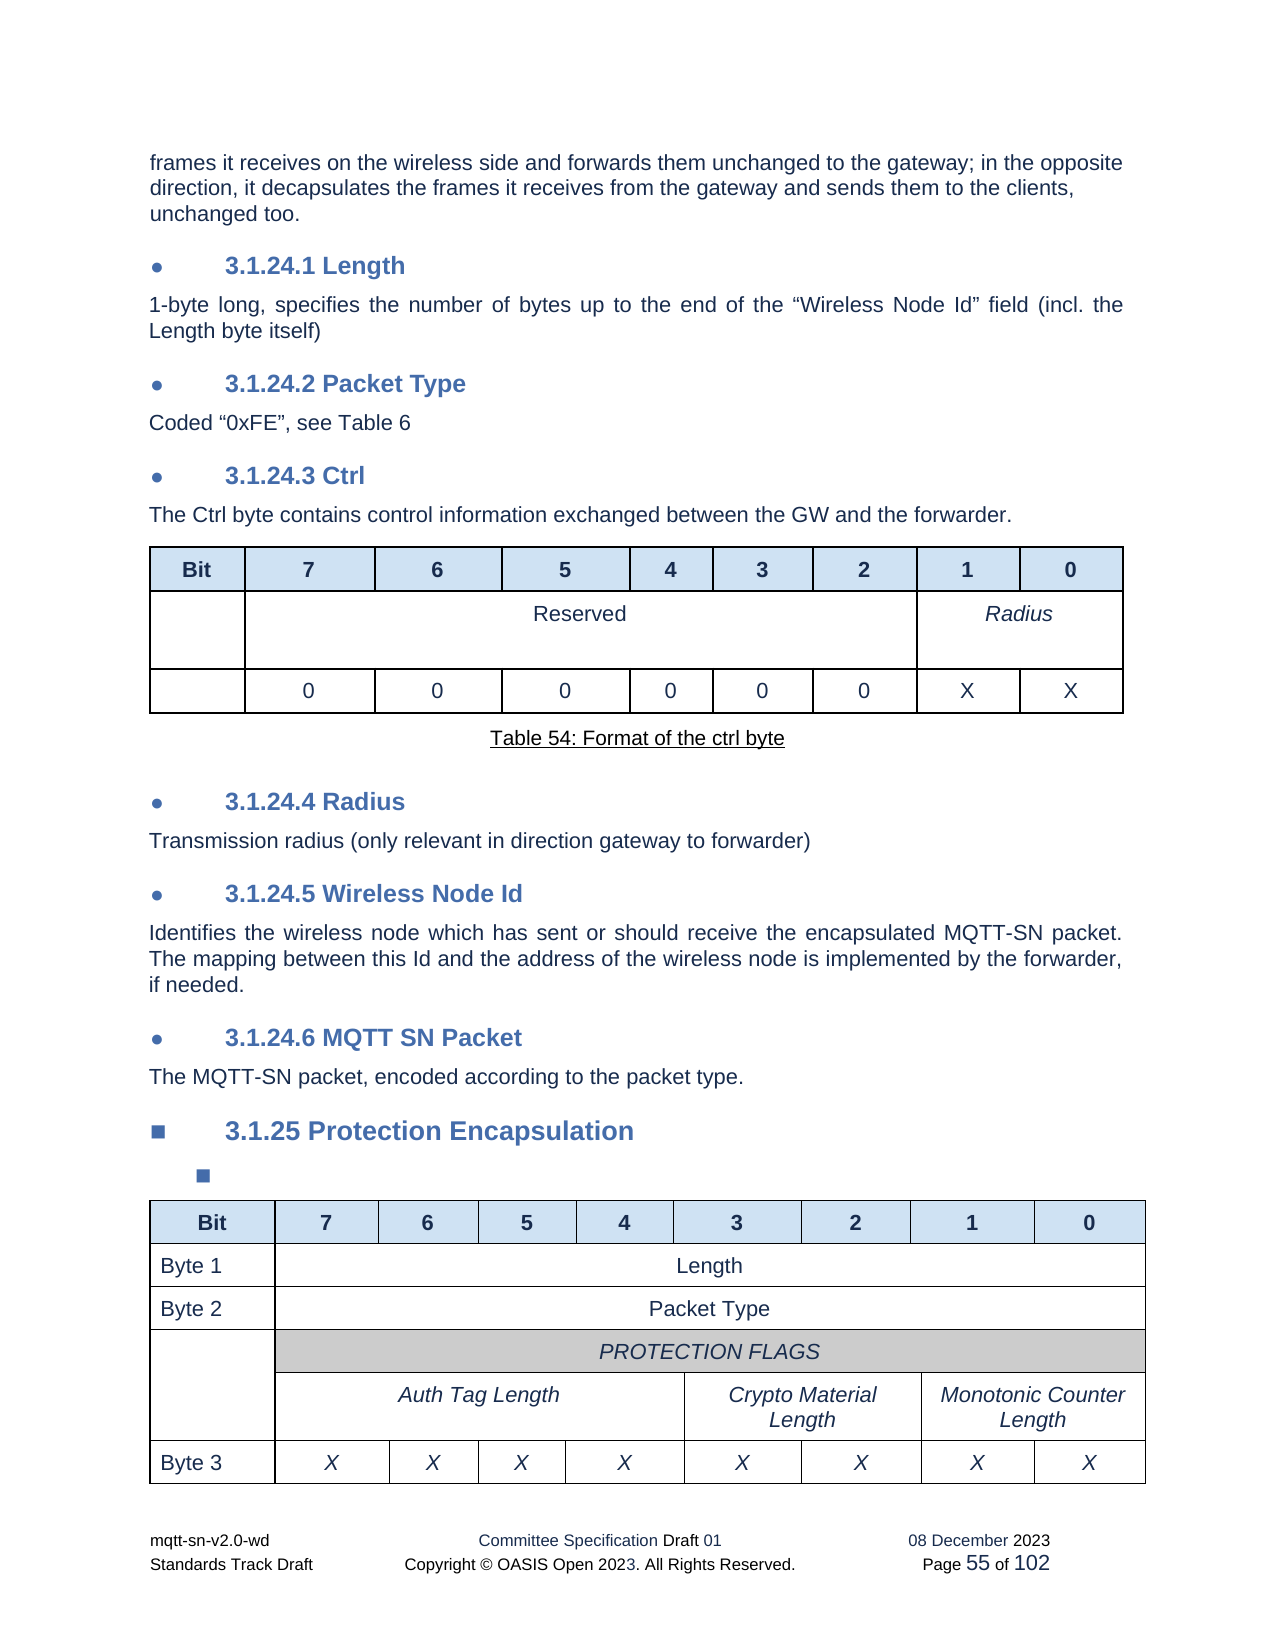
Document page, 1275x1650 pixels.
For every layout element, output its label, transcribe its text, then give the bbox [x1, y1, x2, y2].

table_cell X [276, 1441, 389, 1483]
text Transmission radius (only relevant in direction gateway to forwarder) [148, 828, 1124, 854]
table_cell Length [276, 1244, 1145, 1286]
table_header 2 [814, 548, 916, 590]
table_header 0 [1035, 1201, 1145, 1243]
table_cell Radius [918, 592, 1122, 668]
subtitle 3.1.24.1 Length [150, 251, 1124, 279]
table_cell X [922, 1441, 1034, 1483]
subtitle 3.1.24.4 Radius [150, 787, 1124, 816]
table_header Bit [151, 1201, 274, 1243]
text 1-byte long, specifies the number of bytes up to the end of the “Wireless Node Id” field (incl. the Length byte itself) [148, 292, 1124, 343]
table_cell 0 [714, 670, 812, 712]
table_header 4 [631, 548, 712, 590]
subtitle 3.1.24.2 Packet Type [150, 369, 1124, 397]
text Table 54: Format of the ctrl byte [150, 726, 1125, 750]
table_cell Byte 2 [151, 1287, 274, 1329]
table_header 3 [714, 548, 812, 590]
table_header Bit [151, 548, 244, 590]
table_cell Packet Type [276, 1287, 1145, 1329]
table_cell X [918, 670, 1019, 712]
table_cell Crypto Material Length [685, 1373, 921, 1440]
text The Ctrl byte contains control information exchanged between the GW and the forwarder. [148, 502, 1124, 527]
table_cell X [1035, 1441, 1145, 1483]
table_cell [151, 1330, 274, 1440]
table_cell 0 [376, 670, 501, 712]
table_cell 0 [246, 670, 374, 712]
table_cell 0 [814, 670, 916, 712]
table_header 7 [276, 1201, 378, 1243]
text frames it receives on the wireless side and forwards them unchanged to the gateway; in the opposite direction, it decapsulates the frames it receives from the gateway and sends them to the clients, unchanged too. [149, 150, 1124, 226]
table_header 3 [674, 1201, 801, 1243]
table_header 4 [577, 1201, 673, 1243]
text Coded “0xFE”, see Table 6 [148, 410, 1124, 435]
table_cell 0 [503, 670, 629, 712]
table_cell X [566, 1441, 684, 1483]
table_header 5 [503, 548, 629, 590]
table_cell X [390, 1441, 478, 1483]
subtitle 3.1.24.6 MQTT SN Packet [150, 1023, 1124, 1051]
subtitle 3.1.25 Protection Encapsulation [150, 1115, 1124, 1146]
table_header 1 [911, 1201, 1034, 1243]
table_header 6 [379, 1201, 478, 1243]
table_cell PROTECTION FLAGS [276, 1330, 1145, 1372]
subtitle 3.1.24.3 Ctrl [150, 461, 1124, 490]
table_header 2 [802, 1201, 910, 1243]
table_header 6 [376, 548, 501, 590]
table_cell Reserved [246, 592, 916, 668]
table_header 1 [918, 548, 1019, 590]
table_cell X [479, 1441, 565, 1483]
table_cell X [802, 1441, 921, 1483]
subtitle 3.1.24.5 Wireless Node Id [150, 879, 1124, 907]
table_cell Byte 1 [151, 1244, 274, 1286]
text The MQTT-SN packet, encoded according to the packet type. [148, 1064, 1124, 1089]
table_cell X [1021, 670, 1122, 712]
table_cell [151, 592, 244, 668]
table_header 7 [246, 548, 374, 590]
table_header 0 [1021, 548, 1122, 590]
text Identifies the wireless node which has sent or should receive the encapsulated MQTT-SN packet. The mapping between this Id and the address of the wireless node is implemented by the forwarder, if needed. [148, 920, 1124, 997]
table_cell Monotonic Counter Length [922, 1373, 1145, 1440]
table_cell 0 [631, 670, 712, 712]
table_cell Byte 3 [151, 1441, 274, 1483]
table_header 5 [479, 1201, 576, 1243]
table_cell X [685, 1441, 801, 1483]
table_cell [151, 670, 244, 712]
table_cell Auth Tag Length [276, 1373, 684, 1440]
